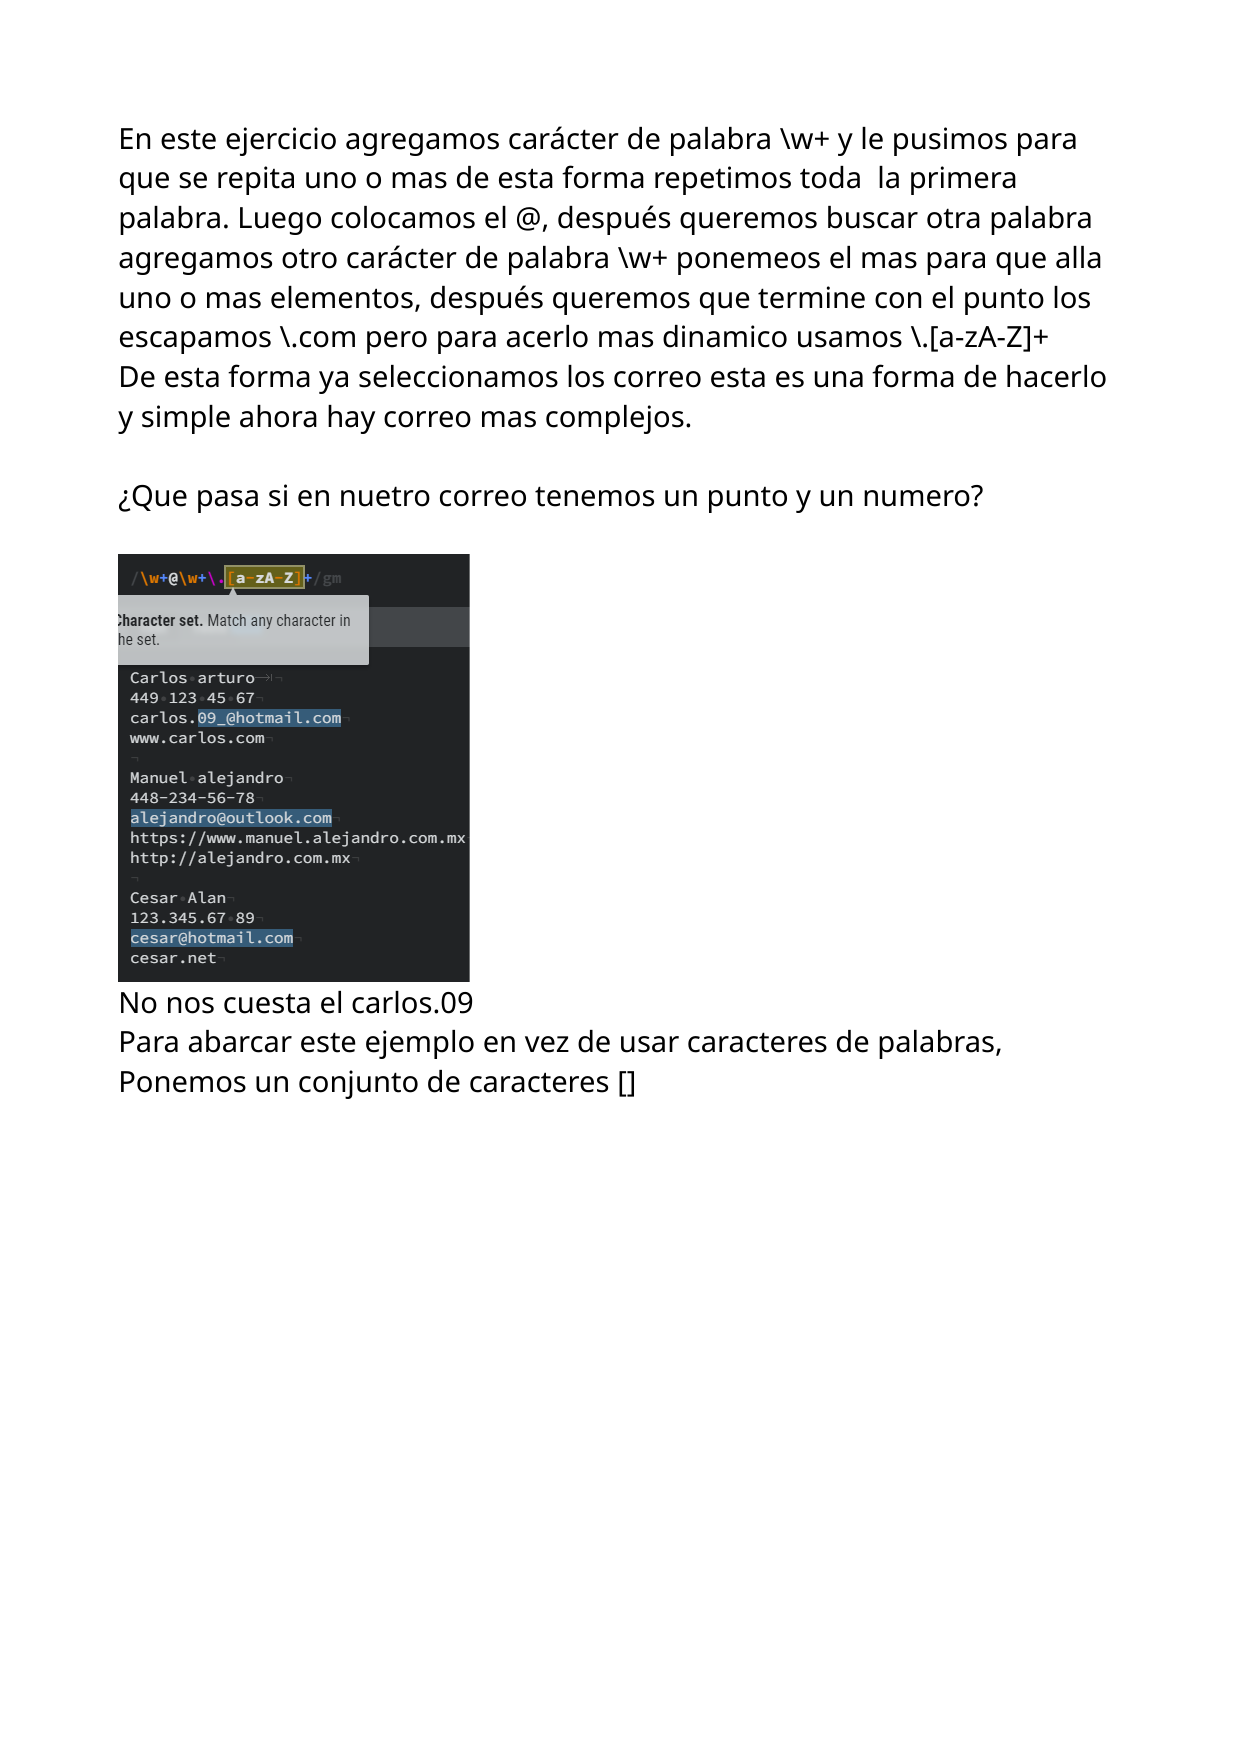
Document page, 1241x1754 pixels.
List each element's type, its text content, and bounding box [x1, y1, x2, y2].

text Para abarcar este ejemplo en vez de usar caracteres de palabras, [118, 1022, 1122, 1061]
text Ponemos un conjunto de caracteres [] [118, 1061, 1122, 1101]
text En este ejercicio agregamos carácter de palabra \w+ y le pusimos para que se repita uno o mas de esta forma repetimos toda la primera palabra. Luego colocamos el @, después queremos buscar otra palabra agregamos otro carácter de palabra \w+ ponemeos el mas para que alla uno o mas elementos, después queremos que termine con el punto los escapamos \.com pero para acerlo mas dinamico usamos \.[a-zA-Z]+ [118, 118, 1122, 356]
text De esta forma ya seleccionamos los correo esta es una forma de hacerlo y simple ahora hay correo mas complejos. [118, 356, 1122, 436]
text No nos cuesta el carlos.09 [118, 982, 1122, 1022]
text ¿Que pasa si en nuetro correo tenemos un punto y un numero? [118, 475, 1122, 515]
